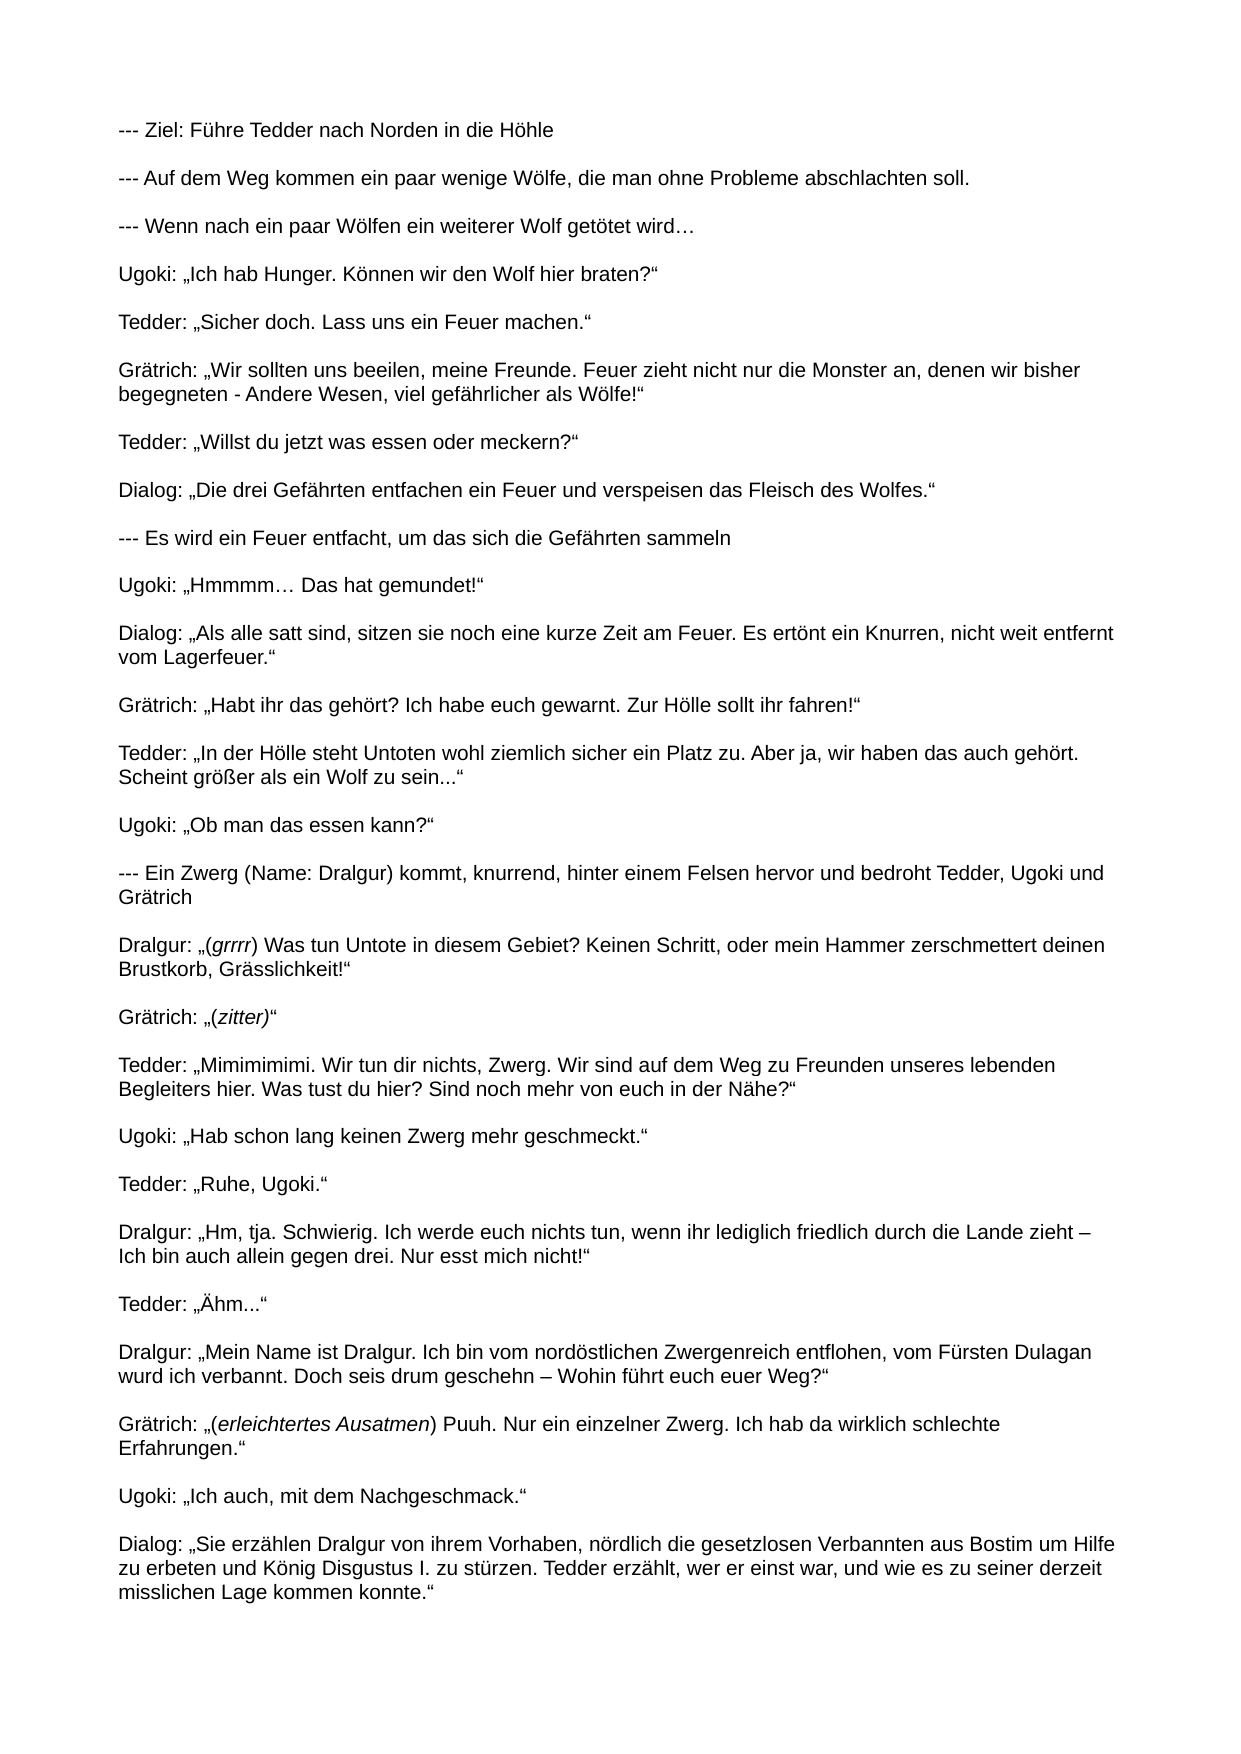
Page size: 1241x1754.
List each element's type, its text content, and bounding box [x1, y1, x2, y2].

text Tedder: „Willst du jetzt was essen oder meckern?“ [118, 429, 1122, 453]
text Tedder: „Mimimimimi. Wir tun dir nichts, Zwerg. Wir sind auf dem Weg zu Freunden unseres lebenden Begleiters hier. Was tust du hier? Sind noch mehr von euch in der Nähe?“ [118, 1052, 1122, 1100]
text Ugoki: „Ich hab Hunger. Können wir den Wolf hier braten?“ [118, 262, 1122, 286]
text Grätrich: „(zitter)“ [118, 1004, 1122, 1028]
text --- Ein Zwerg (Name: Dralgur) kommt, knurrend, hinter einem Felsen hervor und bedroht Tedder, Ugoki und Grätrich [118, 861, 1122, 909]
text Grätrich: „Wir sollten uns beeilen, meine Freunde. Feuer zieht nicht nur die Monster an, denen wir bisher begegneten - Andere Wesen, viel gefährlicher als Wölfe!“ [118, 358, 1122, 406]
text Grätrich: „(erleichtertes Ausatmen) Puuh. Nur ein einzelner Zwerg. Ich hab da wirklich schlechte Erfahrungen.“ [118, 1412, 1122, 1460]
text --- Wenn nach ein paar Wölfen ein weiterer Wolf getötet wird… [118, 214, 1122, 238]
text Tedder: „Ähm...“ [118, 1292, 1122, 1316]
text --- Es wird ein Feuer entfacht, um das sich die Gefährten sammeln [118, 525, 1122, 549]
text Dialog: „Als alle satt sind, sitzen sie noch eine kurze Zeit am Feuer. Es ertönt ein Knurren, nicht weit entfernt vom Lagerfeuer.“ [118, 621, 1122, 669]
text Ugoki: „Hmmmm… Das hat gemundet!“ [118, 573, 1122, 597]
text Tedder: „Ruhe, Ugoki.“ [118, 1172, 1122, 1196]
text Ugoki: „Ob man das essen kann?“ [118, 813, 1122, 837]
text Dralgur: „Mein Name ist Dralgur. Ich bin vom nordöstlichen Zwergenreich entflohen, vom Fürsten Dulagan wurd ich verbannt. Doch seis drum geschehn – Wohin führt euch euer Weg?“ [118, 1340, 1122, 1388]
text Grätrich: „Habt ihr das gehört? Ich habe euch gewarnt. Zur Hölle sollt ihr fahren!“ [118, 693, 1122, 717]
text Ugoki: „Hab schon lang keinen Zwerg mehr geschmeckt.“ [118, 1124, 1122, 1148]
text Dialog: „Sie erzählen Dralgur von ihrem Vorhaben, nördlich die gesetzlosen Verbannten aus Bostim um Hilfe zu erbeten und König Disgustus I. zu stürzen. Tedder erzählt, wer er einst war, und wie es zu seiner derzeit misslichen Lage kommen konnte.“ [118, 1532, 1122, 1603]
text Dralgur: „(grrrr) Was tun Untote in diesem Gebiet? Keinen Schritt, oder mein Hammer zerschmettert deinen Brustkorb, Grässlichkeit!“ [118, 933, 1122, 981]
text --- Ziel: Führe Tedder nach Norden in die Höhle [118, 118, 1122, 142]
text Tedder: „In der Hölle steht Untoten wohl ziemlich sicher ein Platz zu. Aber ja, wir haben das auch gehört. Scheint größer als ein Wolf zu sein...“ [118, 741, 1122, 789]
text Tedder: „Sicher doch. Lass uns ein Feuer machen.“ [118, 310, 1122, 334]
text --- Auf dem Weg kommen ein paar wenige Wölfe, die man ohne Probleme abschlachten soll. [118, 166, 1122, 190]
text Dialog: „Die drei Gefährten entfachen ein Feuer und verspeisen das Fleisch des Wolfes.“ [118, 477, 1122, 501]
text Dralgur: „Hm, tja. Schwierig. Ich werde euch nichts tun, wenn ihr lediglich friedlich durch die Lande zieht – Ich bin auch allein gegen drei. Nur esst mich nicht!“ [118, 1220, 1122, 1268]
text Ugoki: „Ich auch, mit dem Nachgeschmack.“ [118, 1484, 1122, 1508]
